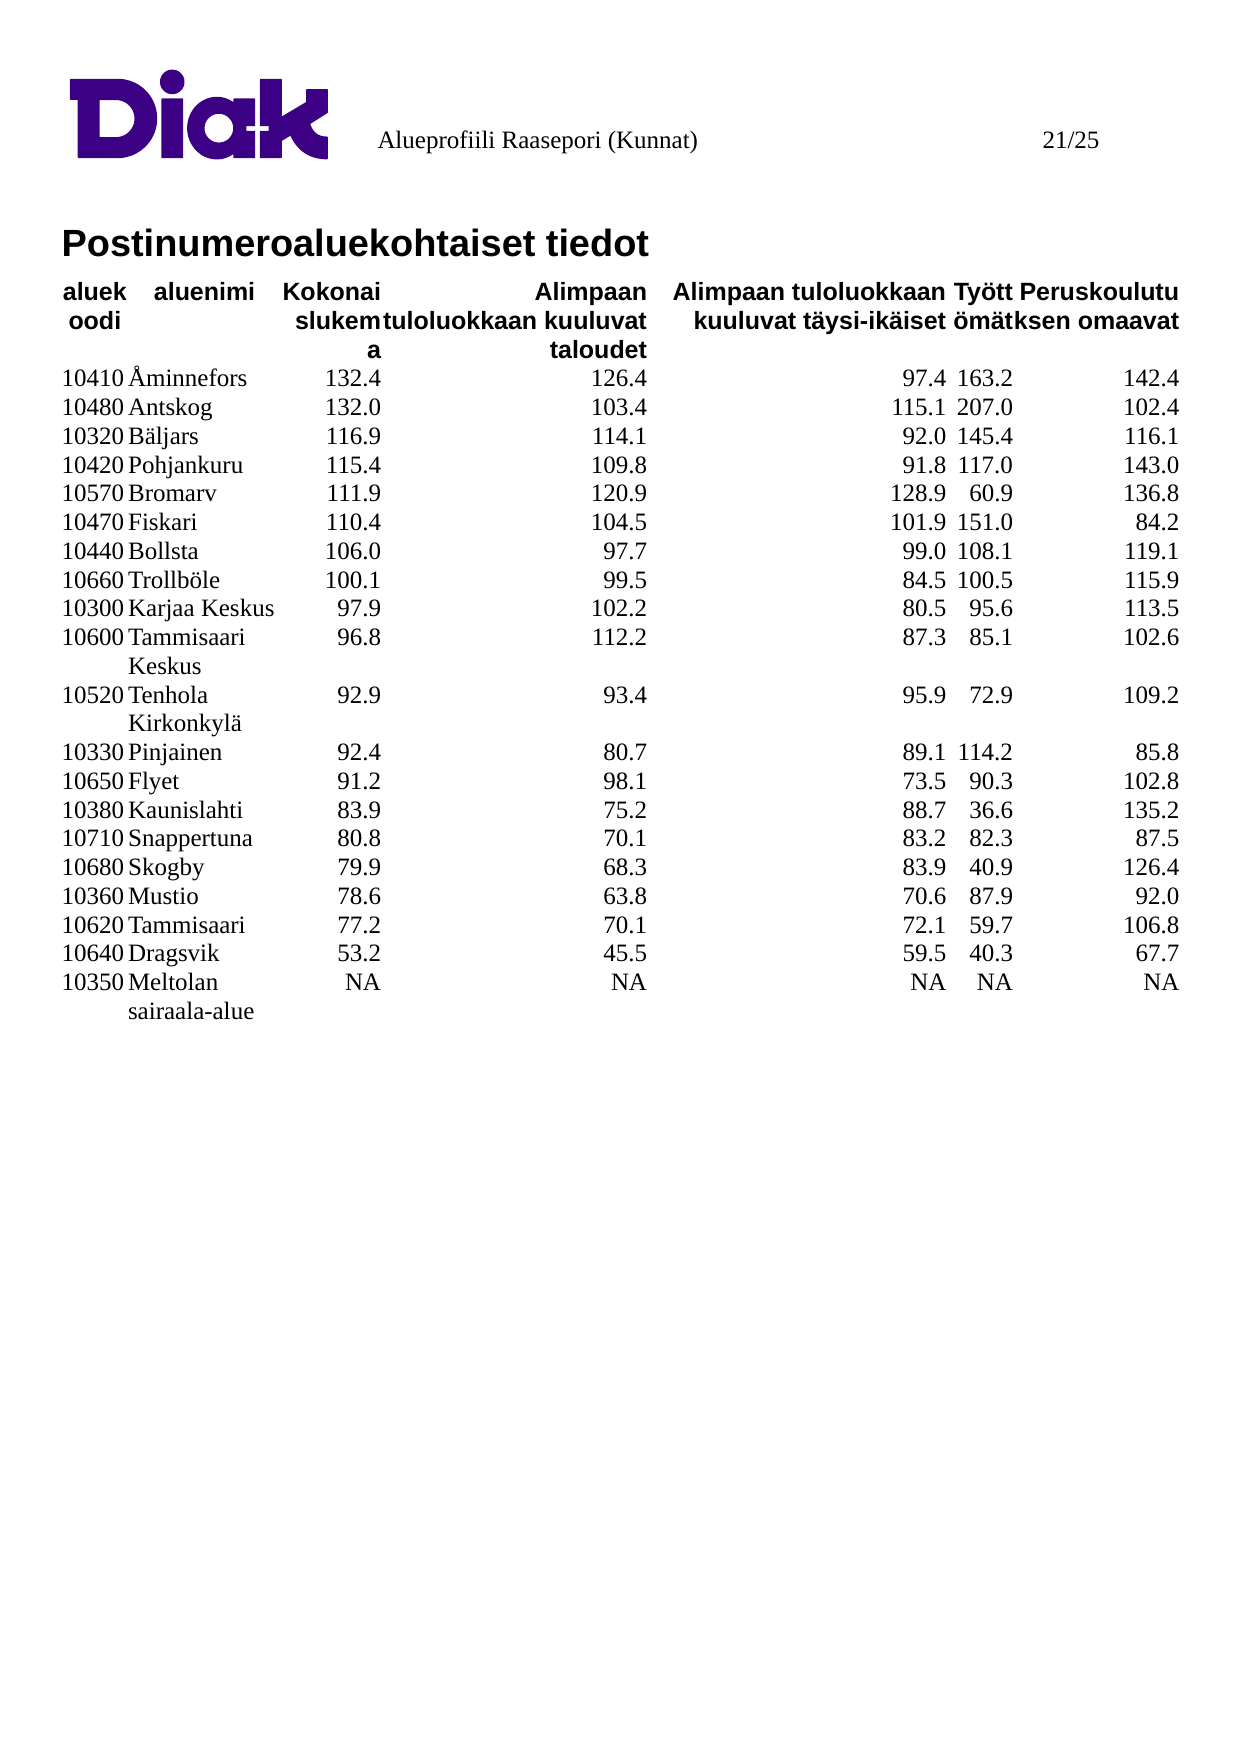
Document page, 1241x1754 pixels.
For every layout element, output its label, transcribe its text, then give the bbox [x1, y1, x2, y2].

table_cell 92.9 [281, 680, 381, 737]
table_cell NA [1013, 967, 1179, 1025]
table_cell Antskog [128, 392, 281, 421]
table_cell 72.9 [946, 680, 1013, 737]
table_header Peruskoulutuksen omaavat [1013, 277, 1179, 363]
table_cell 59.5 [647, 939, 946, 967]
table_cell 10320 [61, 421, 128, 450]
table_cell Bromarv [128, 479, 281, 507]
table_cell Tenhola Kirkonkylä [128, 680, 281, 737]
table_cell 92.4 [281, 737, 381, 766]
table_cell 113.5 [1013, 594, 1179, 622]
table_cell 102.4 [1013, 392, 1179, 421]
table_cell 119.1 [1013, 536, 1179, 565]
table_cell 90.3 [946, 766, 1013, 795]
table_cell 145.4 [946, 421, 1013, 450]
table_header Alimpaan tuloluokkaan kuuluvat taloudet [381, 277, 647, 363]
table_cell 10410 [61, 364, 128, 392]
table_cell 36.6 [946, 795, 1013, 823]
table_cell 10360 [61, 881, 128, 910]
table_header Alimpaan tuloluokkaan kuuluvat täysi-ikäiset [647, 277, 946, 363]
table_cell 95.9 [647, 680, 946, 737]
table_cell 89.1 [647, 737, 946, 766]
table_cell 10420 [61, 450, 128, 478]
table_cell 40.3 [946, 939, 1013, 967]
table_cell 67.7 [1013, 939, 1179, 967]
table_cell 115.9 [1013, 565, 1179, 593]
table_cell 114.2 [946, 737, 1013, 766]
table_cell 136.8 [1013, 479, 1179, 507]
table_cell 92.0 [647, 421, 946, 450]
table_cell 135.2 [1013, 795, 1179, 823]
table_cell 10330 [61, 737, 128, 766]
table_cell NA [381, 967, 647, 1025]
table_cell Tammisaari Keskus [128, 622, 281, 680]
table_cell 87.9 [946, 881, 1013, 910]
table_cell 102.2 [381, 594, 647, 622]
table_cell 102.6 [1013, 622, 1179, 680]
table_cell 126.4 [1013, 852, 1179, 881]
table_cell 151.0 [946, 507, 1013, 536]
table_cell Bäljars [128, 421, 281, 450]
table_cell 104.5 [381, 507, 647, 536]
table_header Työttömät [946, 277, 1013, 363]
table_cell Mustio [128, 881, 281, 910]
table_cell 93.4 [381, 680, 647, 737]
table_cell 163.2 [946, 364, 1013, 392]
table_cell 79.9 [281, 852, 381, 881]
table_cell 142.4 [1013, 364, 1179, 392]
table_cell 97.9 [281, 594, 381, 622]
table_cell Kaunislahti [128, 795, 281, 823]
table_cell Karjaa Keskus [128, 594, 281, 622]
table_cell 60.9 [946, 479, 1013, 507]
table_cell 115.1 [647, 392, 946, 421]
table_cell Bollsta [128, 536, 281, 565]
table_cell 10710 [61, 824, 128, 852]
table_cell 70.6 [647, 881, 946, 910]
table_cell 70.1 [381, 824, 647, 852]
table_cell 10520 [61, 680, 128, 737]
table_cell 10570 [61, 479, 128, 507]
table_cell 10680 [61, 852, 128, 881]
table_cell Flyet [128, 766, 281, 795]
table_cell 96.8 [281, 622, 381, 680]
table_cell 72.1 [647, 910, 946, 938]
table_cell 207.0 [946, 392, 1013, 421]
table_cell 70.1 [381, 910, 647, 938]
table_cell 83.9 [647, 852, 946, 881]
table_cell Skogby [128, 852, 281, 881]
table_cell 109.8 [381, 450, 647, 478]
subtitle Postinumeroaluekohtaiset tiedot [61, 221, 1179, 265]
table_cell 120.9 [381, 479, 647, 507]
table_cell 99.0 [647, 536, 946, 565]
table_cell Pohjankuru [128, 450, 281, 478]
table_cell 73.5 [647, 766, 946, 795]
table_cell 100.5 [946, 565, 1013, 593]
table_cell 85.8 [1013, 737, 1179, 766]
table_cell Åminnefors [128, 364, 281, 392]
table_cell 68.3 [381, 852, 647, 881]
table_cell 75.2 [381, 795, 647, 823]
table_cell 83.2 [647, 824, 946, 852]
table_cell 83.9 [281, 795, 381, 823]
table_cell 114.1 [381, 421, 647, 450]
table_cell 10300 [61, 594, 128, 622]
table_cell 10470 [61, 507, 128, 536]
table_cell 84.5 [647, 565, 946, 593]
table_cell 10380 [61, 795, 128, 823]
table_cell 97.4 [647, 364, 946, 392]
table_cell 82.3 [946, 824, 1013, 852]
table_cell 78.6 [281, 881, 381, 910]
table_cell 10350 [61, 967, 128, 1025]
table_cell NA [946, 967, 1013, 1025]
table_cell 97.7 [381, 536, 647, 565]
table_cell Pinjainen [128, 737, 281, 766]
table_cell 63.8 [381, 881, 647, 910]
table_cell 84.2 [1013, 507, 1179, 536]
table_cell 112.2 [381, 622, 647, 680]
table_cell 101.9 [647, 507, 946, 536]
table_cell 116.1 [1013, 421, 1179, 450]
table_cell 126.4 [381, 364, 647, 392]
table_cell 102.8 [1013, 766, 1179, 795]
table_cell 80.7 [381, 737, 647, 766]
table_cell 92.0 [1013, 881, 1179, 910]
table_cell 128.9 [647, 479, 946, 507]
table_header aluenimi [128, 277, 281, 363]
table_cell 143.0 [1013, 450, 1179, 478]
table_cell 53.2 [281, 939, 381, 967]
table_cell 10660 [61, 565, 128, 593]
table_cell 132.0 [281, 392, 381, 421]
table_cell 98.1 [381, 766, 647, 795]
table_cell 80.5 [647, 594, 946, 622]
table_cell 45.5 [381, 939, 647, 967]
table_cell 10620 [61, 910, 128, 938]
table_cell 132.4 [281, 364, 381, 392]
table_cell 100.1 [281, 565, 381, 593]
table_cell 115.4 [281, 450, 381, 478]
table_cell 99.5 [381, 565, 647, 593]
table_cell 95.6 [946, 594, 1013, 622]
table_cell Trollböle [128, 565, 281, 593]
table_cell 80.8 [281, 824, 381, 852]
table_cell 103.4 [381, 392, 647, 421]
table_cell 59.7 [946, 910, 1013, 938]
table_cell Fiskari [128, 507, 281, 536]
table_cell 10640 [61, 939, 128, 967]
table_cell 10650 [61, 766, 128, 795]
table_cell Snappertuna [128, 824, 281, 852]
table_cell Dragsvik [128, 939, 281, 967]
table_cell 110.4 [281, 507, 381, 536]
table_cell NA [281, 967, 381, 1025]
table_cell 117.0 [946, 450, 1013, 478]
table_cell 77.2 [281, 910, 381, 938]
table_cell 10480 [61, 392, 128, 421]
table_cell 91.2 [281, 766, 381, 795]
table_cell 106.0 [281, 536, 381, 565]
table_cell 10600 [61, 622, 128, 680]
table_cell 40.9 [946, 852, 1013, 881]
table_header Kokonaislukema [281, 277, 381, 363]
table_cell 108.1 [946, 536, 1013, 565]
table_cell 106.8 [1013, 910, 1179, 938]
table_cell 109.2 [1013, 680, 1179, 737]
table_cell 10440 [61, 536, 128, 565]
table_cell 85.1 [946, 622, 1013, 680]
table_cell Tammisaari [128, 910, 281, 938]
table_cell 116.9 [281, 421, 381, 450]
table_cell 87.3 [647, 622, 946, 680]
table_cell 87.5 [1013, 824, 1179, 852]
table_cell NA [647, 967, 946, 1025]
table_cell 88.7 [647, 795, 946, 823]
table_cell 111.9 [281, 479, 381, 507]
table_cell 91.8 [647, 450, 946, 478]
table_cell Meltolan sairaala-alue [128, 967, 281, 1025]
table_header aluekoodi [61, 277, 128, 363]
